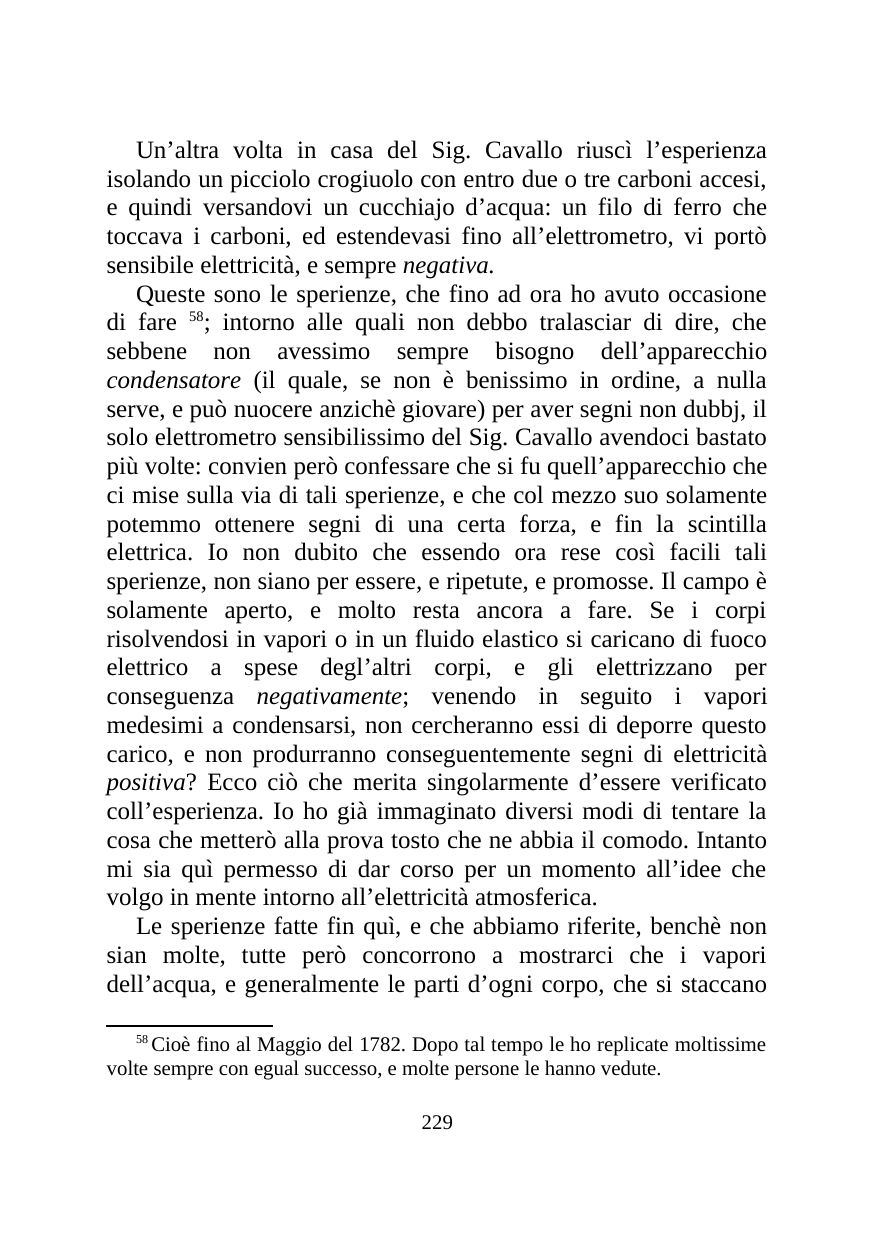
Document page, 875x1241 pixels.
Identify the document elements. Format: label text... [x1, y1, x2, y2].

text Cioè fino al Maggio del 1782. Dopo tal tempo le ho replicate moltissime volte sempre con egual successo, e molte persone le hanno vedute. [106, 1032, 768, 1080]
text Le sperienze fatte fin quì, e che abbiamo riferite, benchè non sian molte, tutte però concorrono a mostrarci che i vapori dell’acqua, e generalmente le parti d’ogni corpo, che si staccano [106, 911, 768, 997]
text Un’altra volta in casa del Sig. Cavallo riuscì l’esperienza isolando un picciolo crogiuolo con entro due o tre carboni accesi, e quindi versandovi un cucchiajo d’acqua: un filo di ferro che toccava i carboni, ed estendevasi fino all’elettrometro, vi portò sensibile elettricità, e sempre negativa. [106, 135, 768, 279]
text Queste sono le sperienze, che fino ad ora ho avuto occasione di fare ; intorno alle quali non debbo tralasciar di dire, che sebbene non avessimo sempre bisogno dell’apparecchio condensatore (il quale, se non è benissimo in ordine, a nulla serve, e può nuocere anzichè giovare) per aver segni non dubbj, il solo elettrometro sensibilissimo del Sig. Cavallo avendoci bastato più volte: convien però confessare che si fu quell’apparecchio che ci mise sulla via di tali sperienze, e che col mezzo suo solamente potemmo ottenere segni di una certa forza, e fin la scintilla elettrica. Io non dubito che essendo ora rese così facili tali sperienze, non siano per essere, e ripetute, e promosse. Il campo è solamente aperto, e molto resta ancora a fare. Se i corpi risolvendosi in vapori o in un fluido elastico si caricano di fuoco elettrico a spese degl’altri corpi, e gli elettrizzano per conseguenza negativamente; venendo in seguito i vapori medesimi a condensarsi, non cercheranno essi di deporre questo carico, e non produrranno conseguentemente segni di elettricità positiva? Ecco ciò che merita singolarmente d’essere verificato coll’esperienza. Io ho già immaginato diversi modi di tentare la cosa che metterò alla prova tosto che ne abbia il comodo. Intanto mi sia quì permesso di dar corso per un momento all’idee che volgo in mente intorno all’elettricità atmosferica. [106, 279, 768, 911]
